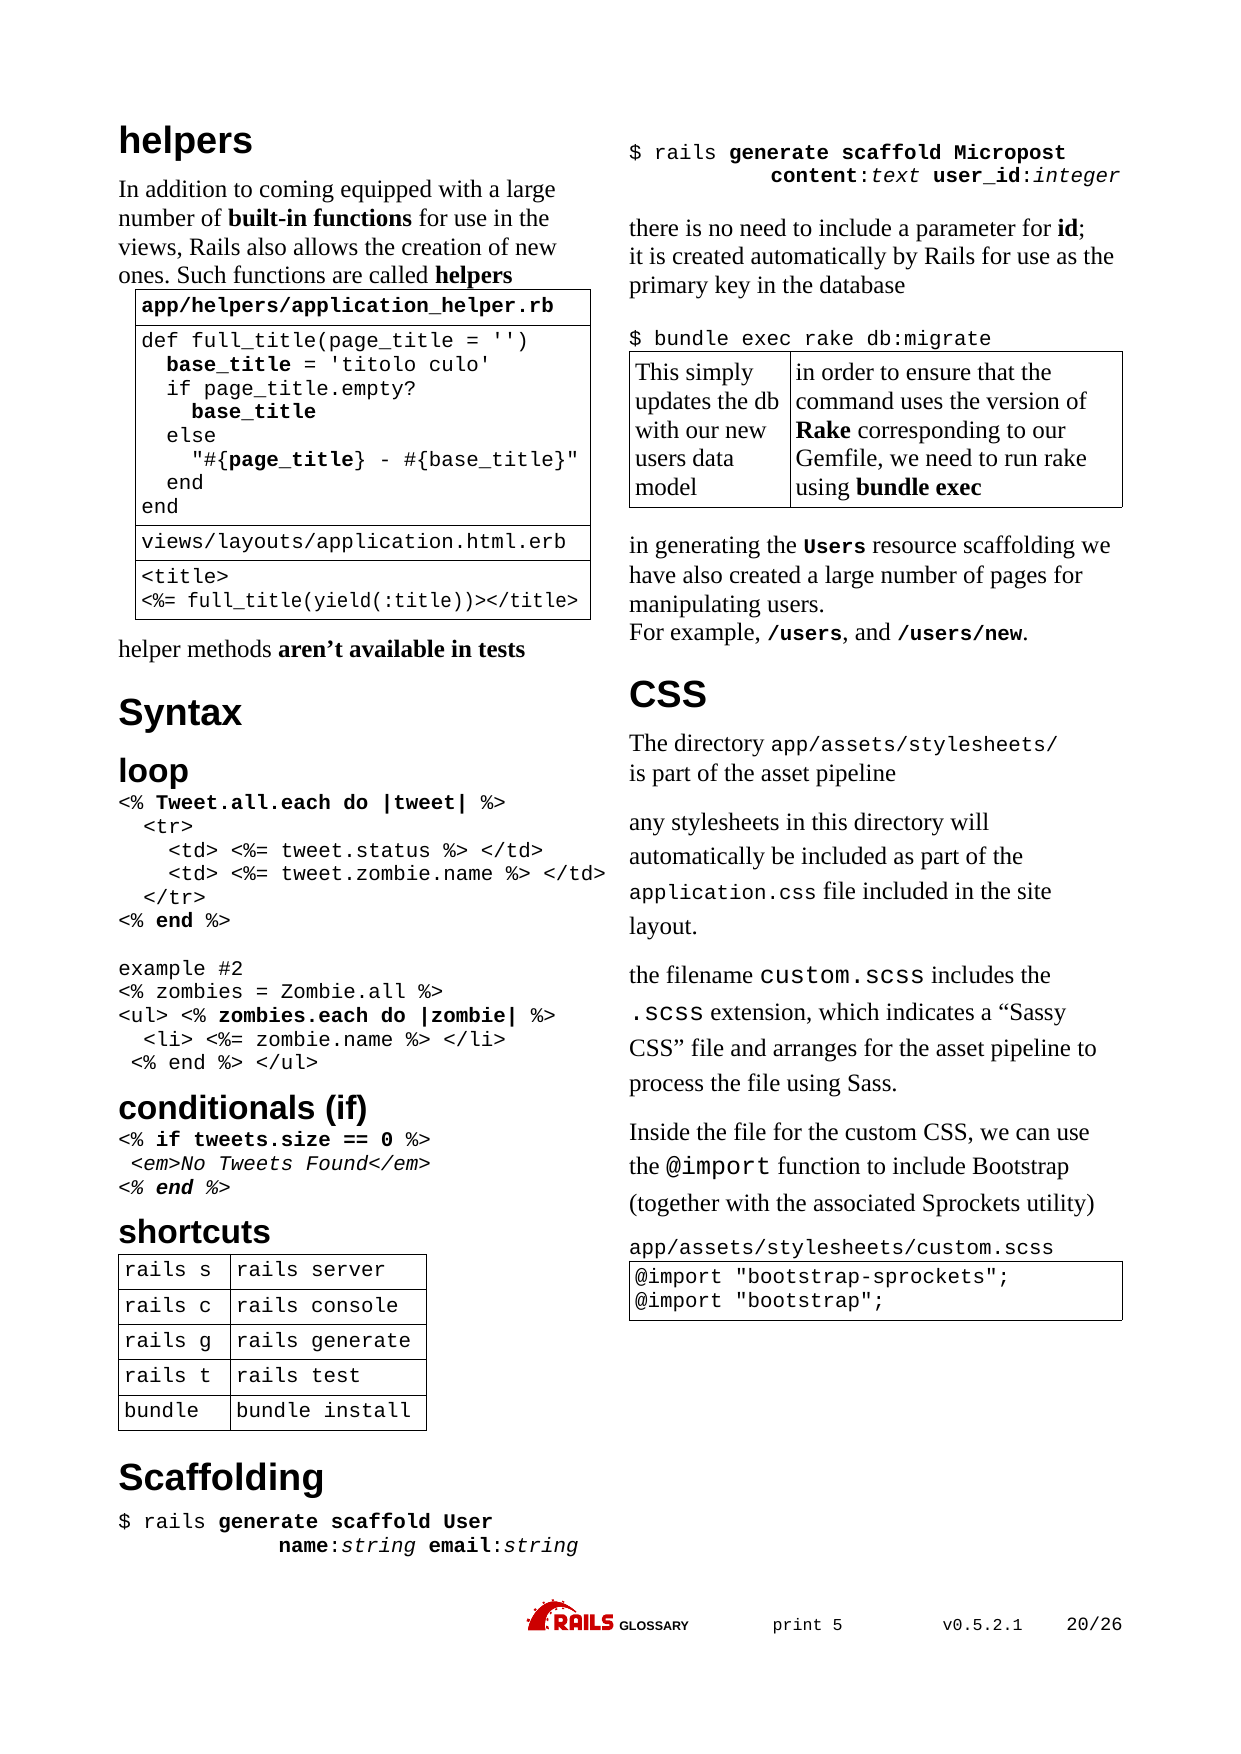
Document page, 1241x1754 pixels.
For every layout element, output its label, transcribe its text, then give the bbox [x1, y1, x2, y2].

table_cell bundle install [231, 1396, 426, 1430]
text there is no need to include a parameter for id; [629, 213, 1122, 241]
text <td> <%= tweet.zombie.name %> </td> [118, 863, 611, 887]
text primary key in the database [629, 270, 1122, 299]
text example #2 [118, 958, 611, 981]
subtitle shortcuts [118, 1212, 611, 1251]
table_cell views/layouts/application.html.erb [136, 526, 590, 560]
subtitle helpers [118, 118, 611, 162]
text <% end %> </ul> [118, 1052, 611, 1076]
subtitle conditionals (if) [118, 1088, 611, 1126]
text it is created automatically by Rails for use as the [629, 241, 1122, 270]
subtitle loop [118, 751, 611, 789]
subtitle Scaffolding [118, 1455, 611, 1498]
table_header This simply updates the db with our new users data model [630, 352, 790, 507]
text The directory app/assets/stylesheets/ [629, 728, 1122, 758]
table_cell rails t [119, 1360, 230, 1394]
text in generating the Users resource scaffolding we have also created a large number of pages for manipulating users. [629, 530, 1122, 617]
table_cell rails test [231, 1360, 426, 1394]
text In addition to coming equipped with a large number of built-in functions for use in the views, Rails also allows the creation of new ones. Such functions are called helpers [118, 174, 611, 289]
text <li> <%= zombie.name %> </li> [118, 1029, 611, 1052]
table_cell rails g [119, 1325, 230, 1359]
text <td> <%= tweet.status %> </td> [118, 839, 611, 863]
table_header app/helpers/application_helper.rb [136, 290, 590, 324]
subtitle Syntax [118, 689, 611, 733]
text <% Tweet.all.each do |tweet| %> [118, 792, 611, 816]
text is part of the asset pipeline [629, 758, 1122, 787]
text <% if tweets.size == 0 %> [118, 1129, 611, 1153]
text <% end %> [118, 1177, 611, 1200]
table_cell bundle [119, 1396, 230, 1430]
text app/assets/stylesheets/custom.scss [629, 1237, 1122, 1261]
text For example, /users, and /users/new. [629, 617, 1122, 647]
subtitle CSS [629, 672, 1122, 716]
text $ bundle exec rake db:migrate [629, 328, 1122, 351]
text <em>No Tweets Found</em> [118, 1153, 611, 1177]
text the filename custom.scss includes the .scss extension, which indicates a “Sassy CSS” file and arranges for the asset pipeline to process the file using Sass. [629, 960, 1122, 1097]
text $ rails generate scaffold Micropost [629, 142, 1122, 165]
table_header rails s [119, 1255, 230, 1289]
table_cell <title> <%= full_title(yield(:title))></title> [136, 561, 590, 619]
text $ rails generate scaffold User [118, 1511, 611, 1534]
text name:string email:string [118, 1534, 611, 1558]
text </tr> [118, 887, 611, 911]
text <% end %> [118, 911, 611, 934]
table_cell rails console [231, 1290, 426, 1324]
text Inside the file for the custom CSS, we can use the @import function to include Bootstrap (together with the associated Sprockets utility) [629, 1117, 1122, 1217]
text <tr> [118, 816, 611, 839]
table_header in order to ensure that the command uses the version of Rake corresponding to our Gemfile, we need to run rake using bundle exec [791, 352, 1122, 507]
text any stylesheets in this directory will automatically be included as part of the application.css file included in the site layout. [629, 807, 1122, 940]
table_header rails server [231, 1255, 426, 1289]
table_header @import "bootstrap-sprockets"; @import "bootstrap"; [630, 1262, 1122, 1319]
text <ul> <% zombies.each do |zombie| %> [118, 1005, 611, 1029]
text helper methods aren’t available in tests [118, 634, 611, 663]
table_cell rails c [119, 1290, 230, 1324]
text <% zombies = Zombie.all %> [118, 981, 611, 1005]
table_cell def full_title(page_title = '') base_title = 'titolo culo' if page_title.empty? base_title else "#{page_title} - #{base_title}" end end [136, 326, 590, 525]
text content:text user_id:integer [629, 165, 1122, 189]
table_cell rails generate [231, 1325, 426, 1359]
